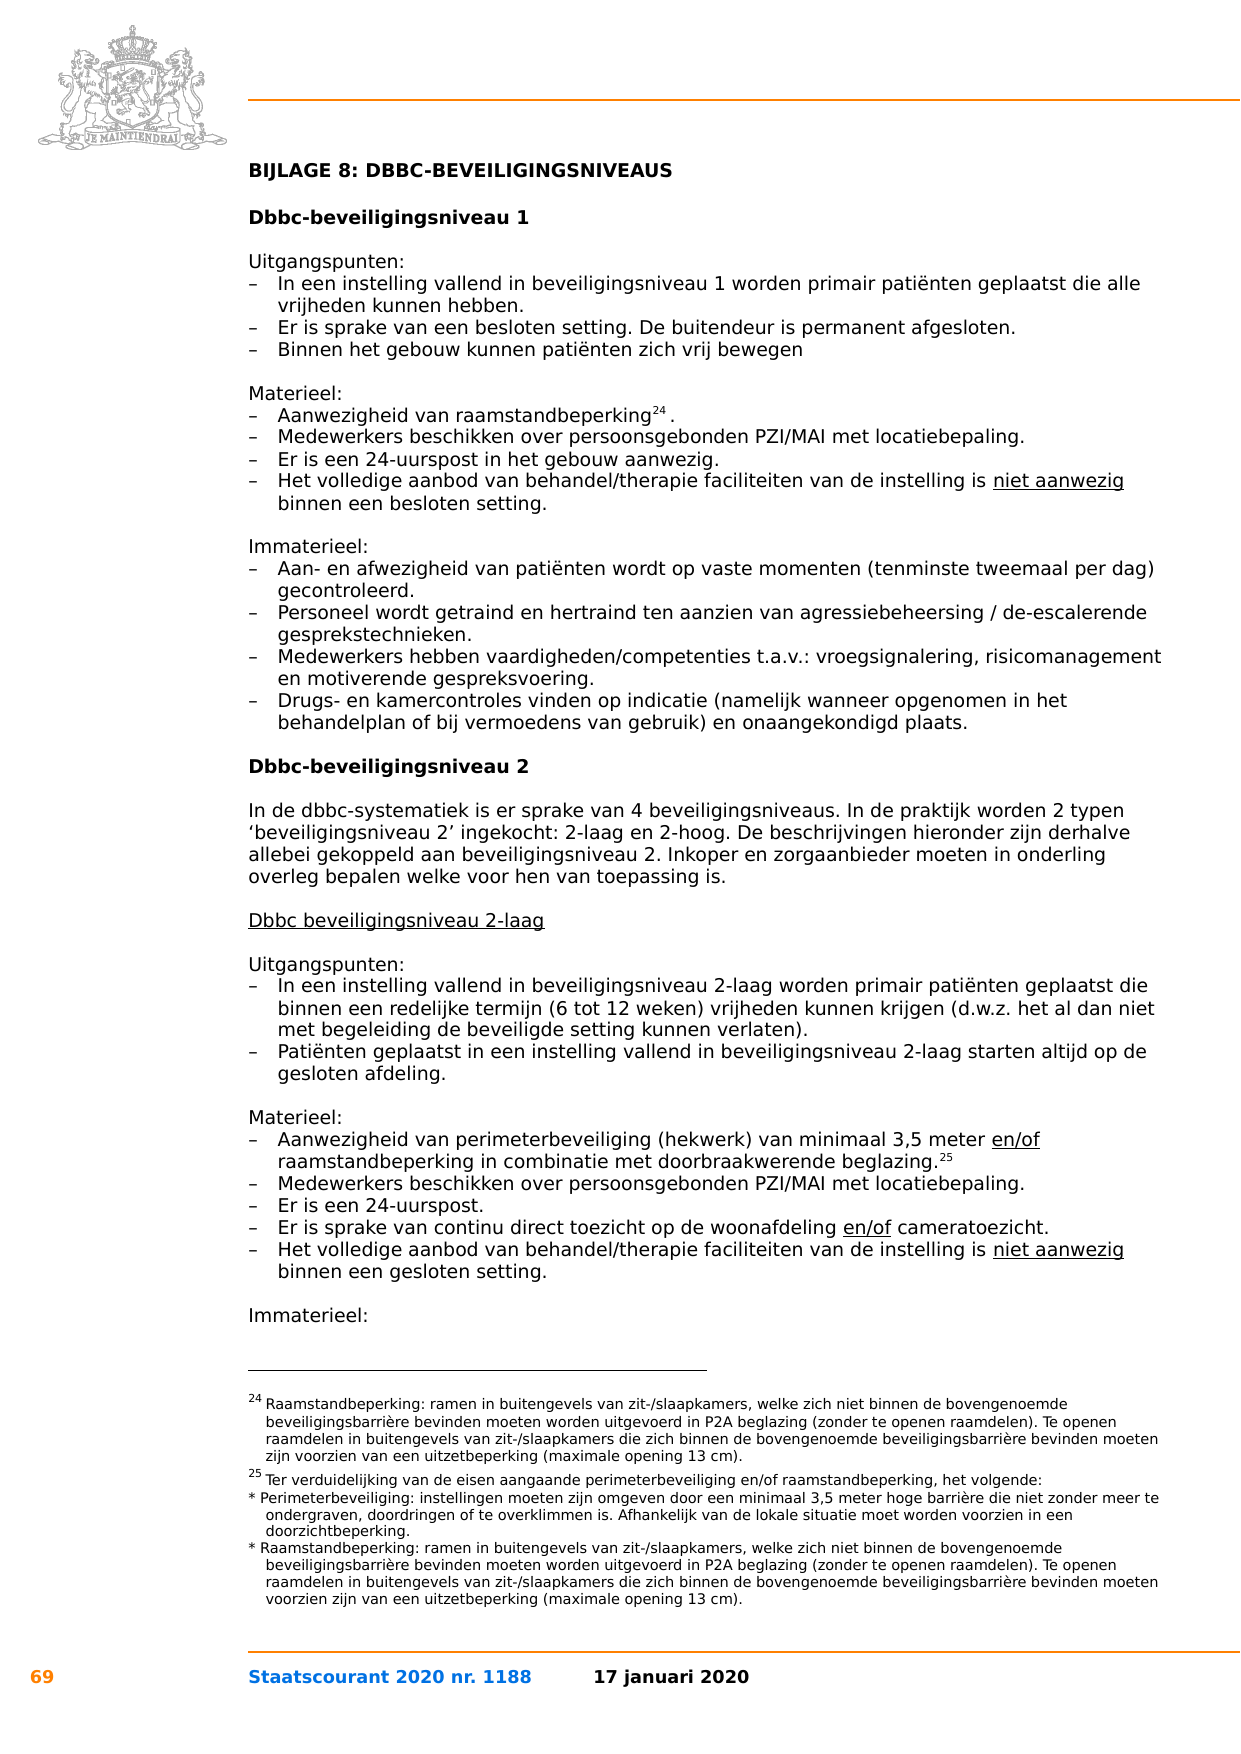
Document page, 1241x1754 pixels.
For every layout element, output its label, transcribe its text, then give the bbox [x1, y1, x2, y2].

text Ter verduidelijking van de eisen aangaande perimeterbeveiliging en/of raamstandbeperking, het volgende: [248, 1468, 1163, 1490]
subtitle BIJLAGE 8: DBBC-BEVEILIGINGSNIVEAUS [248, 160, 1163, 182]
picture [38, 25, 227, 150]
text – In een instelling vallend in beveiligingsniveau 2-laag worden primair patiënten geplaatst die binnen een redelijke termijn (6 tot 12 weken) vrijheden kunnen krijgen (d.w.z. het al dan niet met begeleiding de beveiligde setting kunnen verlaten). [248, 975, 1163, 1041]
text Immaterieel: [248, 536, 1163, 558]
subtitle Dbbc-beveiligingsniveau 1 [248, 207, 1163, 229]
text – Aanwezigheid van raamstandbeperking. [248, 404, 1163, 426]
text – Binnen het gebouw kunnen patiënten zich vrij bewegen [248, 339, 1163, 361]
text * Raamstandbeperking: ramen in buitengevels van zit-/slaapkamers, welke zich niet binnen de bovengenoemde beveiligingsbarrière bevinden moeten worden uitgevoerd in P2A beglazing (zonder te openen raamdelen). Te openen raamdelen in buitengevels van zit-/slaapkamers die zich binnen de bovengenoemde beveiligingsbarrière bevinden moeten voorzien zijn van een uitzetbeperking (maximale opening 13 cm). [248, 1540, 1163, 1608]
text – Er is een 24-uurspost. [248, 1195, 1163, 1217]
subtitle Dbbc-beveiligingsniveau 2 [248, 756, 1163, 778]
text – Drugs- en kamercontroles vinden op indicatie (namelijk wanneer opgenomen in het behandelplan of bij vermoedens van gebruik) en onaangekondigd plaats. [248, 690, 1163, 734]
text – Aanwezigheid van perimeterbeveiliging (hekwerk) van minimaal 3,5 meter en/of raamstandbeperking in combinatie met doorbraakwerende beglazing. [248, 1129, 1163, 1173]
text In de dbbc-systematiek is er sprake van 4 beveiligingsniveaus. In de praktijk worden 2 typen ‘beveiligingsniveau 2’ ingekocht: 2-laag en 2-hoog. De beschrijvingen hieronder zijn derhalve allebei gekoppeld aan beveiligingsniveau 2. Inkoper en zorgaanbieder moeten in onderling overleg bepalen welke voor hen van toepassing is. [248, 800, 1163, 888]
text – Aan- en afwezigheid van patiënten wordt op vaste momenten (tenminste tweemaal per dag) gecontroleerd. [248, 558, 1163, 602]
text – Er is sprake van een besloten setting. De buitendeur is permanent afgesloten. [248, 317, 1163, 339]
text Materieel: [248, 382, 1163, 404]
text Raamstandbeperking: ramen in buitengevels van zit-/slaapkamers, welke zich niet binnen de bovengenoemde beveiligingsbarrière bevinden moeten worden uitgevoerd in P2A beglazing (zonder te openen raamdelen). Te openen raamdelen in buitengevels van zit-/slaapkamers die zich binnen de bovengenoemde beveiligingsbarrière bevinden moeten zijn voorzien van een uitzetbeperking (maximale opening 13 cm). [248, 1392, 1163, 1465]
text Immaterieel: [248, 1305, 1163, 1327]
text – In een instelling vallend in beveiligingsniveau 1 worden primair patiënten geplaatst die alle vrijheden kunnen hebben. [248, 273, 1163, 317]
text * Perimeterbeveiliging: instellingen moeten zijn omgeven door een minimaal 3,5 meter hoge barrière die niet zonder meer te ondergraven, doordringen of te overklimmen is. Afhankelijk van de lokale situatie moet worden voorzien in een doorzichtbeperking. [248, 1490, 1163, 1540]
text Uitgangspunten: [248, 251, 1163, 273]
text – Het volledige aanbod van behandel/therapie faciliteiten van de instelling is niet aanwezig binnen een gesloten setting. [248, 1239, 1163, 1283]
text – Medewerkers beschikken over persoonsgebonden PZI/MAI met locatiebepaling. [248, 426, 1163, 448]
text – Het volledige aanbod van behandel/therapie faciliteiten van de instelling is niet aanwezig binnen een besloten setting. [248, 470, 1163, 514]
text – Personeel wordt getraind en hertraind ten aanzien van agressiebeheersing / de-escalerende gesprekstechnieken. [248, 602, 1163, 646]
text Uitgangspunten: [248, 953, 1163, 975]
text Materieel: [248, 1107, 1163, 1129]
text – Er is een 24-uurspost in het gebouw aanwezig. [248, 448, 1163, 470]
text – Medewerkers hebben vaardigheden/competenties t.a.v.: vroegsignalering, risicomanagement en motiverende gespreksvoering. [248, 646, 1163, 690]
text – Patiënten geplaatst in een instelling vallend in beveiligingsniveau 2-laag starten altijd op de gesloten afdeling. [248, 1041, 1163, 1085]
text – Medewerkers beschikken over persoonsgebonden PZI/MAI met locatiebepaling. [248, 1173, 1163, 1195]
subtitle Dbbc beveiligingsniveau 2-laag [248, 909, 1163, 932]
text – Er is sprake van continu direct toezicht op de woonafdeling en/of cameratoezicht. [248, 1217, 1163, 1239]
